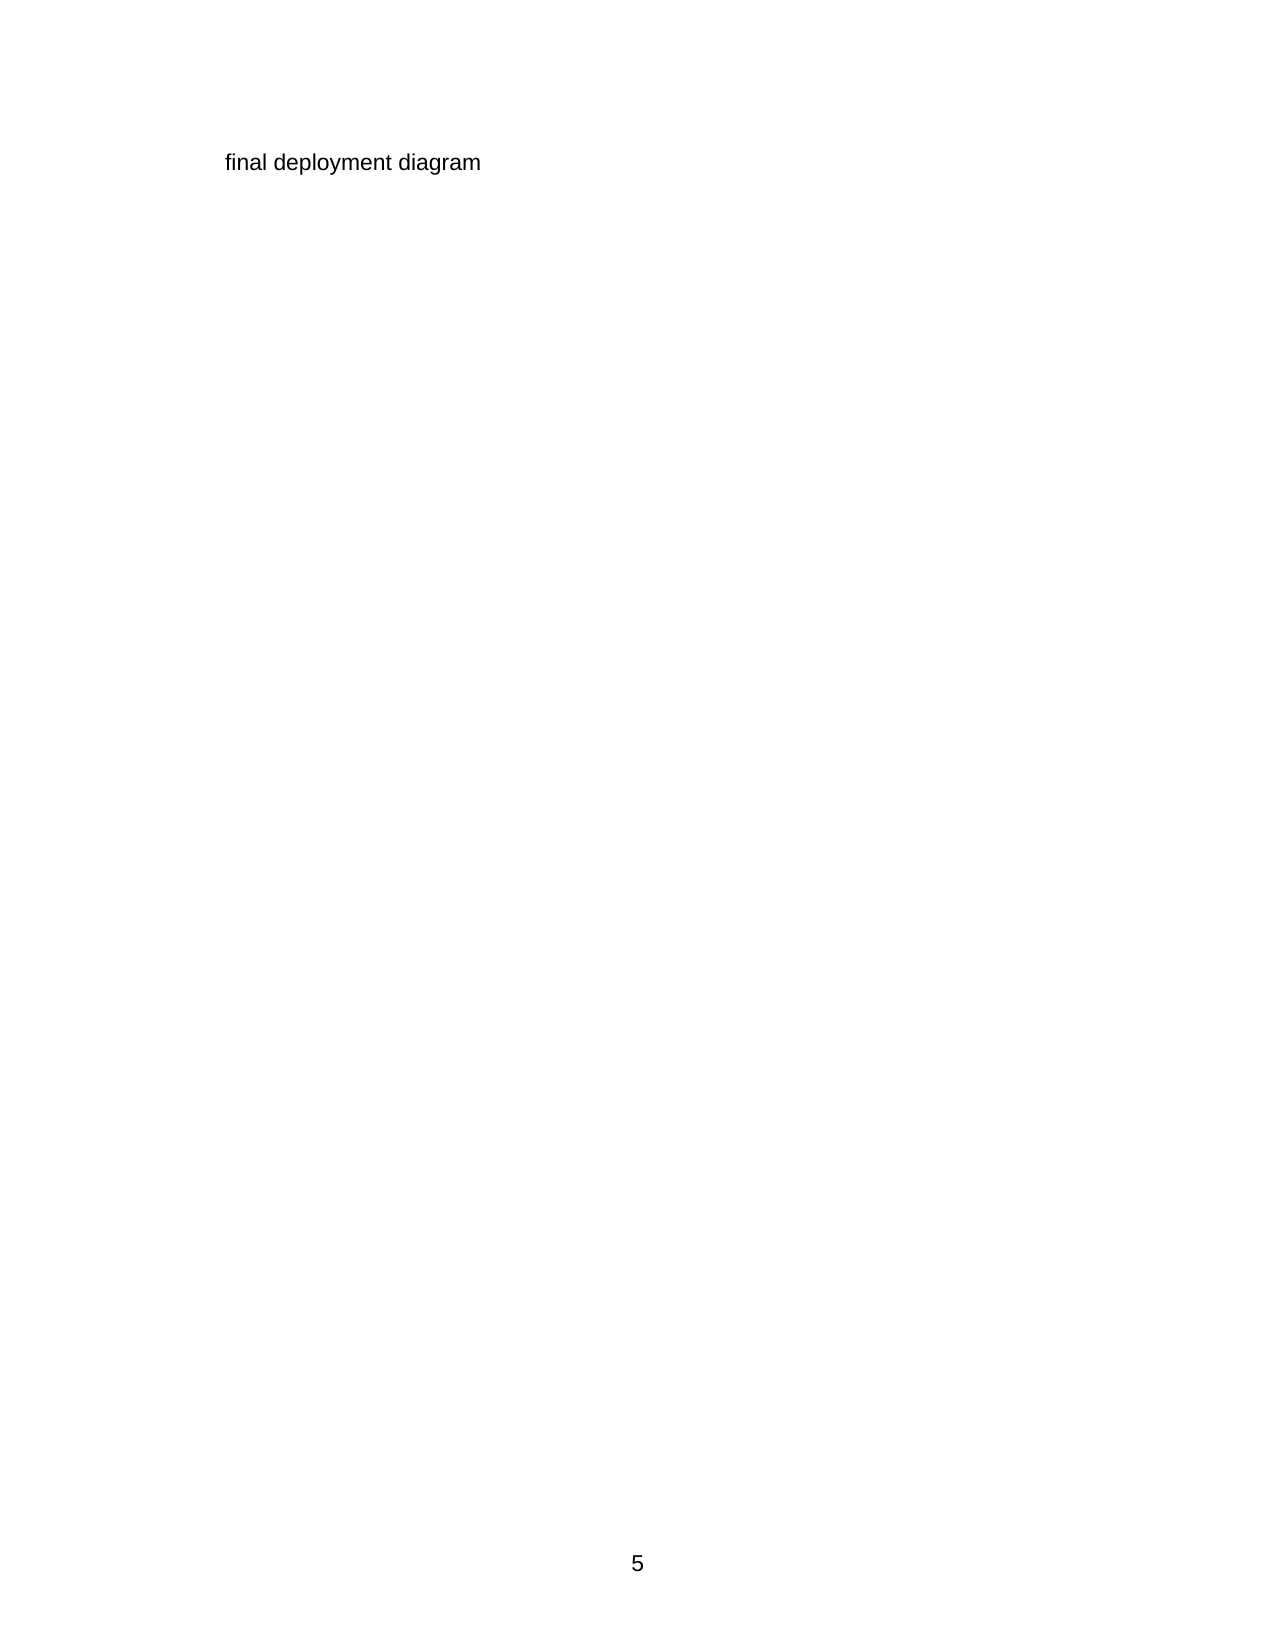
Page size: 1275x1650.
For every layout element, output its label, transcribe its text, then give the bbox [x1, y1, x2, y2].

text final deployment diagram [150, 150, 1125, 176]
